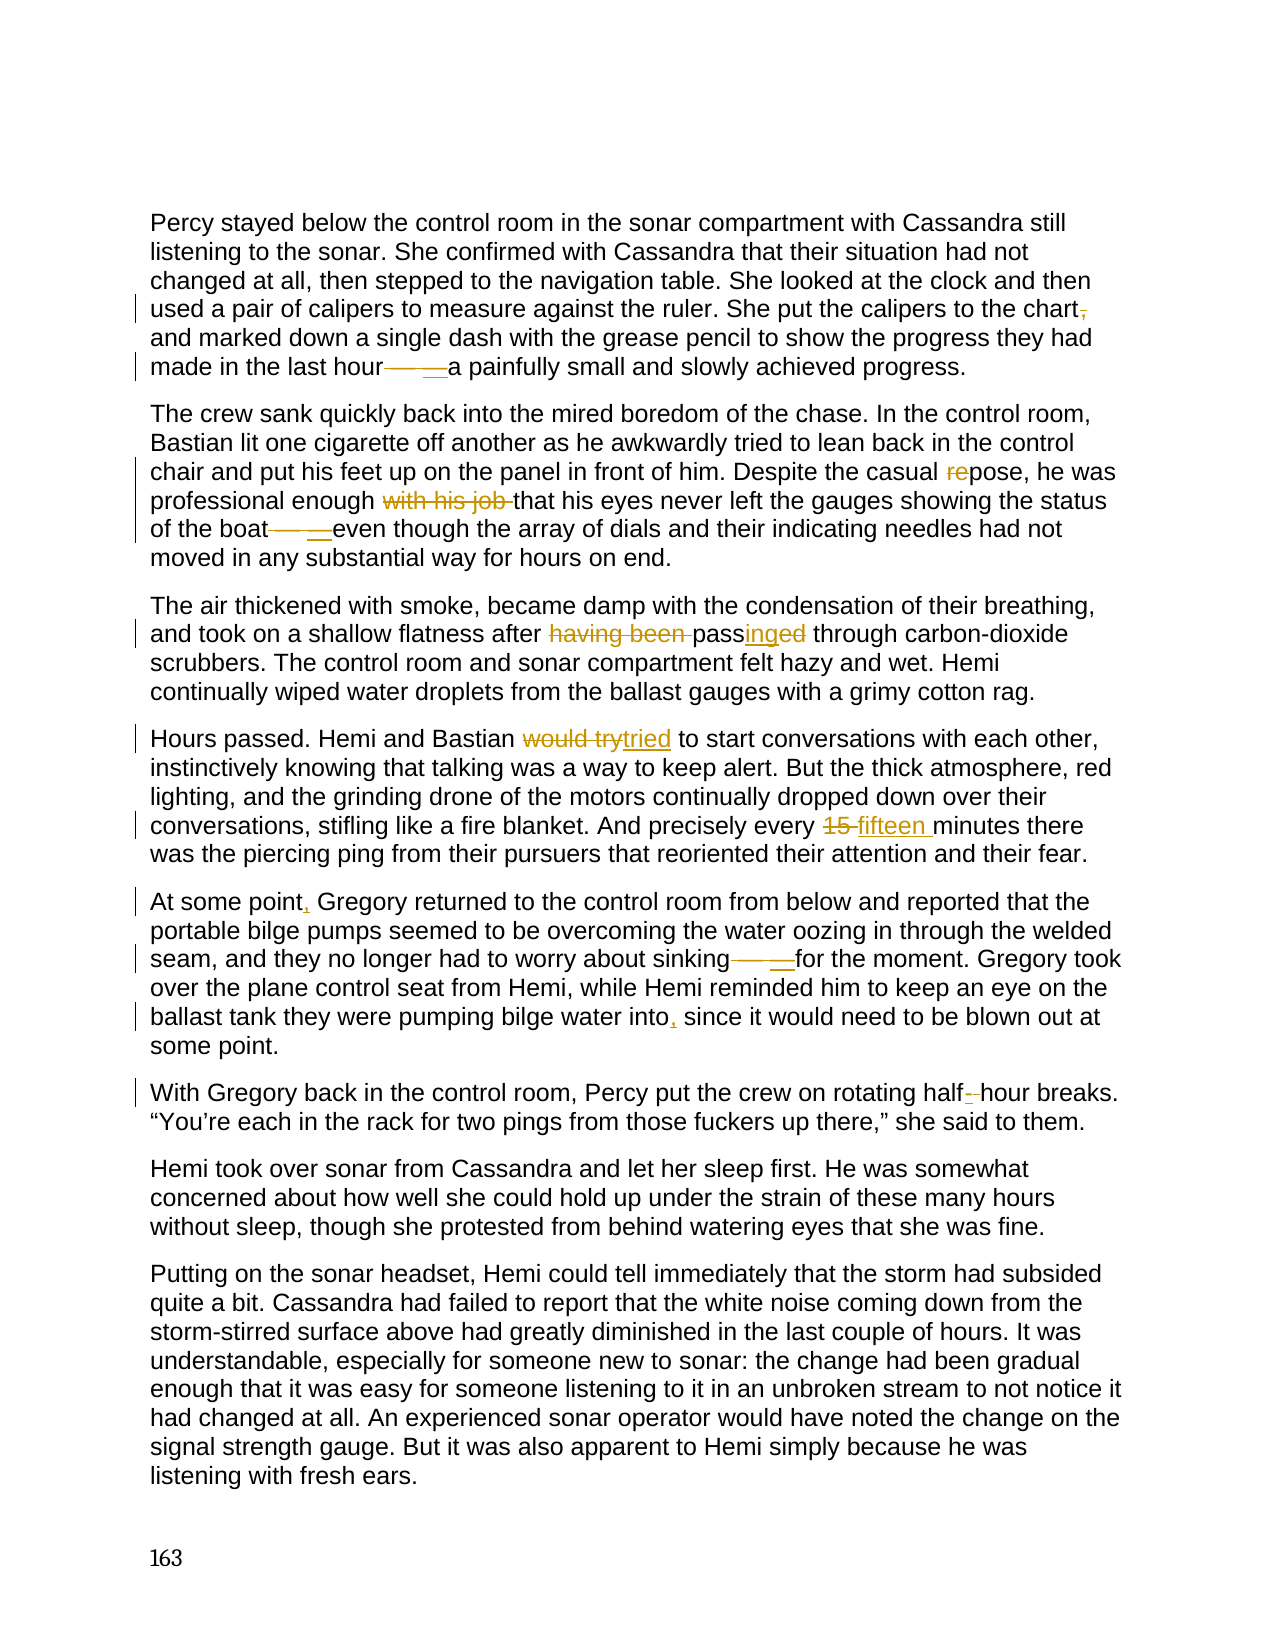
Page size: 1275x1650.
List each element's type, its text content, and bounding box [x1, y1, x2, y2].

text At some point, Gregory returned to the control room from below and reported that the portable bilge pumps seemed to be overcoming the water oozing in through the welded seam, and they no longer had to worry about sinking—for the moment. Gregory took over the plane control seat from Hemi, while Hemi reminded him to keep an eye on the ballast tank they were pumping bilge water into, since it would need to be blown out at some point. [150, 887, 1125, 1059]
text Hours passed. Hemi and Bastian tried to start conversations with each other, instinctively knowing that talking was a way to keep alert. But the thick atmosphere, red lighting, and the grinding drone of the motors continually dropped down over their conversations, stifling like a fire blanket. And precisely every fifteen minutes there was the piercing ping from their pursuers that reoriented their attention and their fear. [150, 724, 1125, 868]
text Hemi took over sonar from Cassandra and let her sleep first. He was somewhat concerned about how well she could hold up under the strain of these many hours without sleep, though she protested from behind watering eyes that she was fine. [150, 1154, 1125, 1241]
text With Gregory back in the control room, Percy put the crew on rotating half-hour breaks. “You’re each in the rack for two pings from those fuckers up there,” she said to them. [150, 1078, 1125, 1136]
text The crew sank quickly back into the mired boredom of the chase. In the control room, Bastian lit one cigarette off another as he awkwardly tried to lean back in the control chair and put his feet up on the panel in front of him. Despite the casual pose, he was professional enough that his eyes never left the gauges showing the status of the boat—even though the array of dials and their indicating needles had not moved in any substantial way for hours on end. [150, 399, 1125, 572]
text Percy stayed below the control room in the sonar compartment with Cassandra still listening to the sonar. She confirmed with Cassandra that their situation had not changed at all, then stepped to the navigation table. She looked at the clock and then used a pair of calipers to measure against the ruler. She put the calipers to the chart and marked down a single dash with the grease pencil to show the progress they had made in the last hour—a painfully small and slowly achieved progress. [150, 208, 1125, 381]
text The air thickened with smoke, became damp with the condensation of their breathing, and took on a shallow flatness after passing through carbon-dioxide scrubbers. The control room and sonar compartment felt hazy and wet. Hemi continually wiped water droplets from the ballast gauges with a grimy cotton rag. [150, 591, 1125, 706]
text Putting on the sonar headset, Hemi could tell immediately that the storm had subsided quite a bit. Cassandra had failed to report that the white noise coming down from the storm-stirred surface above had greatly diminished in the last couple of hours. It was understandable, especially for someone new to sonar: the change had been gradual enough that it was easy for someone listening to it in an unbroken stream to not notice it had changed at all. An experienced sonar operator would have noted the change on the signal strength gauge. But it was also apparent to Hemi simply because he was listening with fresh ears. [150, 1259, 1125, 1489]
